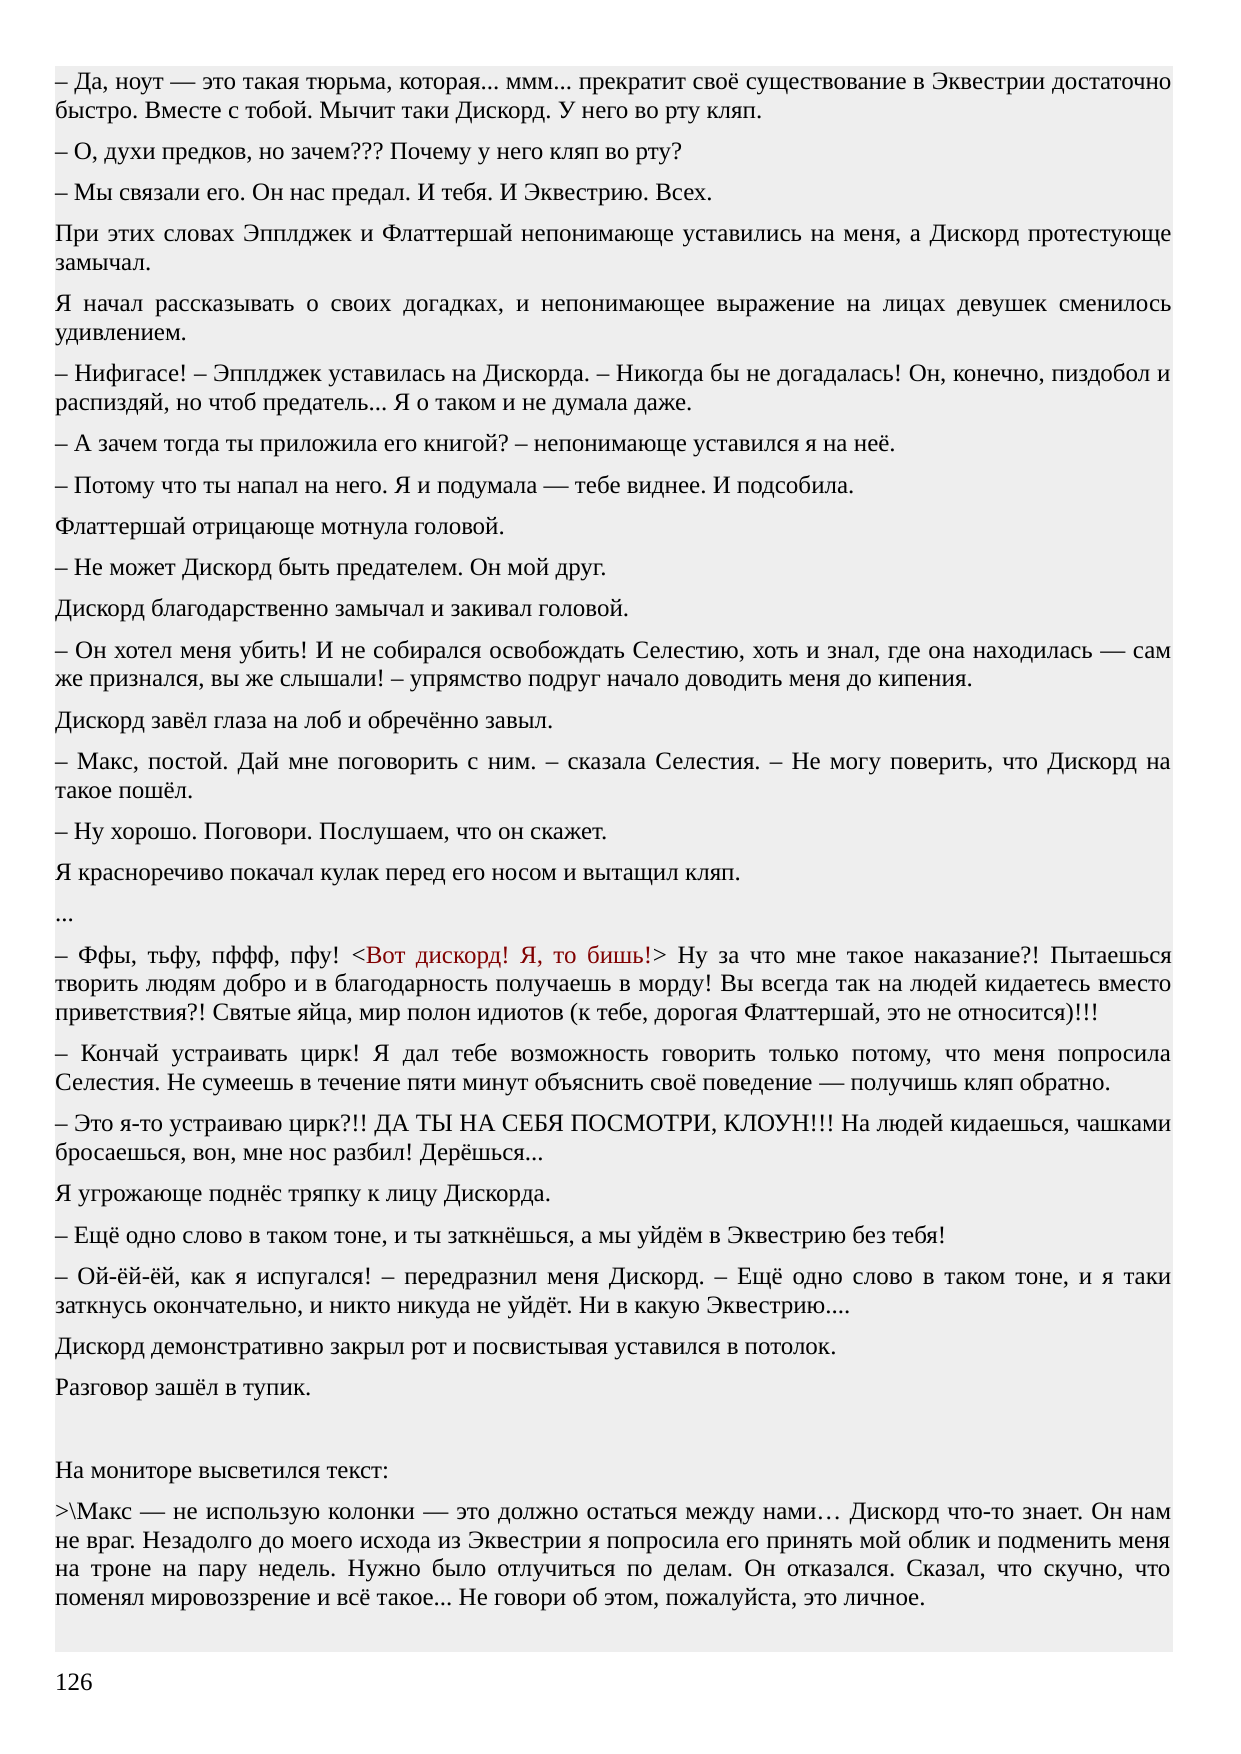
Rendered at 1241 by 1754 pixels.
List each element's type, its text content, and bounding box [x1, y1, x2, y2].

text ... [55, 898, 1173, 927]
text Я красноречиво покачал кулак перед его носом и вытащил кляп. [55, 857, 1173, 886]
text На мониторе высветился текст: [55, 1455, 1173, 1483]
text – Макс, постой. Дай мне поговорить с ним. – сказала Селестия. – Не могу поверить, что Дискорд на такое пошёл. [55, 746, 1173, 803]
text Дискорд демонстративно закрыл рот и посвистывая уставился в потолок. [55, 1331, 1173, 1360]
text Флаттершай отрицающе мотнула головой. [55, 511, 1173, 540]
text – Ффы, тьфу, пффф, пфу! <Вот дискорд! Я, то бишь!> Ну за что мне такое наказание?! Пытаешься творить людям добро и в благодарность получаешь в морду! Вы всегда так на людей кидаетесь вместо приветствия?! Святые яйца, мир полон идиотов (к тебе, дорогая Флаттершай, это не относится)!!! [55, 940, 1173, 1026]
text – Да, ноут — это такая тюрьма, которая... ммм... прекратит своё существование в Эквестрии достаточно быстро. Вместе с тобой. Мычит таки Дискорд. У него во рту кляп. [55, 66, 1173, 123]
text – Не может Дискорд быть предателем. Он мой друг. [55, 552, 1173, 581]
text – Мы связали его. Он нас предал. И тебя. И Эквестрию. Всех. [55, 177, 1173, 206]
text – Кончай устраивать цирк! Я дал тебе возможность говорить только потому, что меня попросила Селестия. Не сумеешь в течение пяти минут объяснить своё поведение — получишь кляп обратно. [55, 1038, 1173, 1096]
text – Нифигасе! – Эпплджек уставилась на Дискорда. – Никогда бы не догадалась! Он, конечно, пиздобол и распиздяй, но чтоб предатель... Я о таком и не думала даже. [55, 358, 1173, 416]
text >\Макс — не использую колонки — это должно остаться между нами… Дискорд что-то знает. Он нам не враг. Незадолго до моего исхода из Эквестрии я попросила его принять мой облик и подменить меня на троне на пару недель. Нужно было отлучиться по делам. Он отказался. Сказал, что скучно, что поменял мировоззрение и всё такое... Не говори об этом, пожалуйста, это личное. [55, 1496, 1173, 1611]
text – Потому что ты напал на него. Я и подумала — тебе виднее. И подсобила. [55, 470, 1173, 498]
text Дискорд благодарственно замычал и закивал головой. [55, 593, 1173, 622]
text Я угрожающе поднёс тряпку к лицу Дискорда. [55, 1178, 1173, 1207]
text Я начал рассказывать о своих догадках, и непонимающее выражение на лицах девушек сменилось удивлением. [55, 288, 1173, 346]
text – Ещё одно слово в таком тоне, и ты заткнёшься, а мы уйдём в Эквестрию без тебя! [55, 1220, 1173, 1248]
text – О, духи предков, но зачем??? Почему у него кляп во рту? [55, 136, 1173, 165]
text Дискорд завёл глаза на лоб и обречённо завыл. [55, 705, 1173, 733]
text – Ну хорошо. Поговори. Послушаем, что он скажет. [55, 816, 1173, 845]
text Разговор зашёл в тупик. [55, 1372, 1173, 1401]
text – Ой-ёй-ёй, как я испугался! – передразнил меня Дискорд. – Ещё одно слово в таком тоне, и я таки заткнусь окончательно, и никто никуда не уйдёт. Ни в какую Эквестрию.... [55, 1261, 1173, 1318]
text – А зачем тогда ты приложила его книгой? – непонимающе уставился я на неё. [55, 428, 1173, 457]
text При этих словах Эпплджек и Флаттершай непонимающе уставились на меня, а Дискорд протестующе замычал. [55, 218, 1173, 276]
text – Это я-то устраиваю цирк?!! ДА ТЫ НА СЕБЯ ПОСМОТРИ, КЛОУН!!! На людей кидаешься, чашками бросаешься, вон, мне нос разбил! Дерёшься... [55, 1108, 1173, 1166]
text – Он хотел меня убить! И не собирался освобождать Селестию, хоть и знал, где она находилась — сам же признался, вы же слышали! – упрямство подруг начало доводить меня до кипения. [55, 635, 1173, 692]
